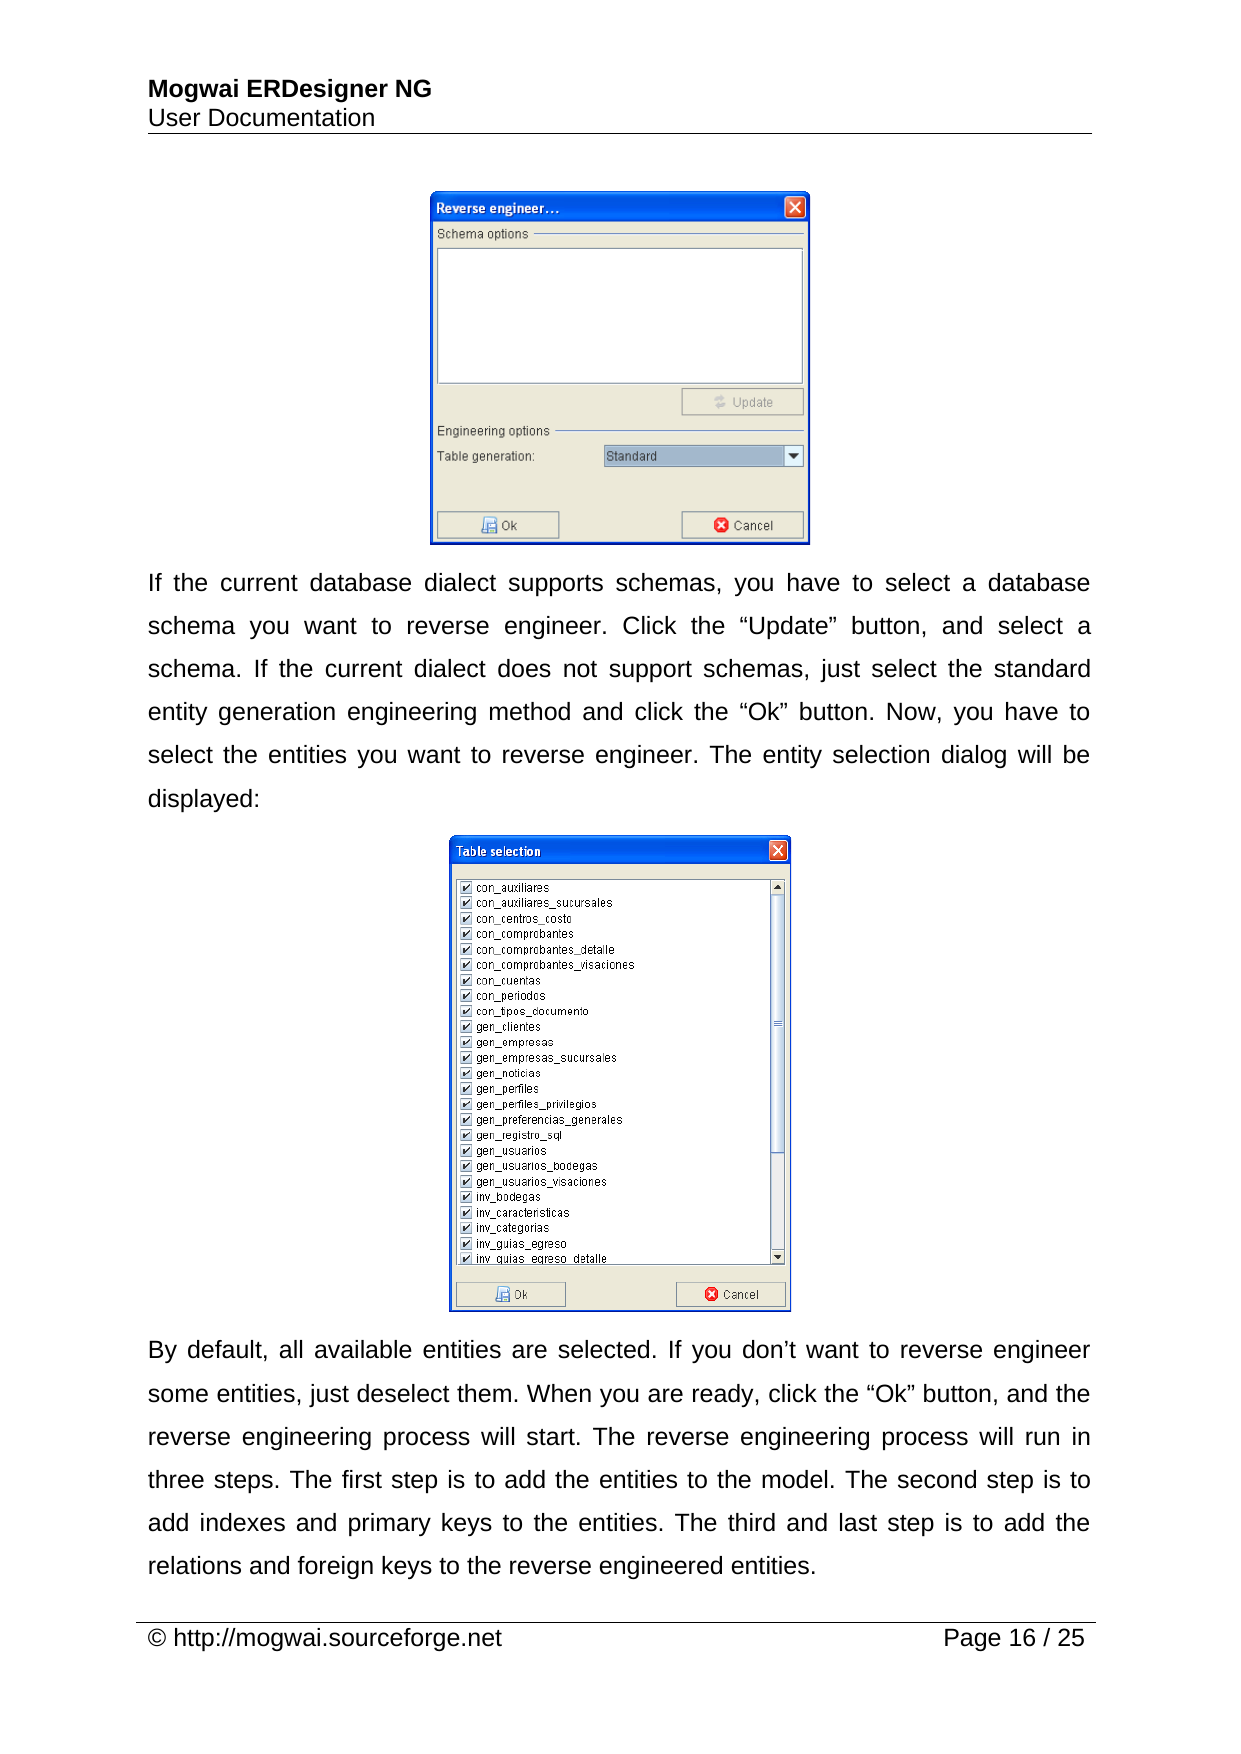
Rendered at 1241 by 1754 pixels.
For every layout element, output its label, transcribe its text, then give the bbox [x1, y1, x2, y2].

picture [449, 835, 792, 1312]
text By default, all available entities are selected. If you don’t want to reverse engineer some entities, just deselect them. When you are ready, click the “Ok” button, and the reverse engineering process will start. The reverse engineering process will run in three steps. The first step is to add the entities to the model. The second step is to add indexes and primary keys to the entities. The third and last step is to add the relations and foreign keys to the reverse engineered entities. [148, 1336, 1092, 1580]
picture [430, 191, 811, 545]
text If the current database dialect supports schemas, you have to select a database schema you want to reverse engineer. Click the “Update” button, and select a schema. If the current dialect does not support schemas, just select the standard entity generation engineering method and click the “Ok” button. Now, you have to select the entities you want to reverse engineer. The entity selection dialog will be displayed: [148, 568, 1092, 812]
